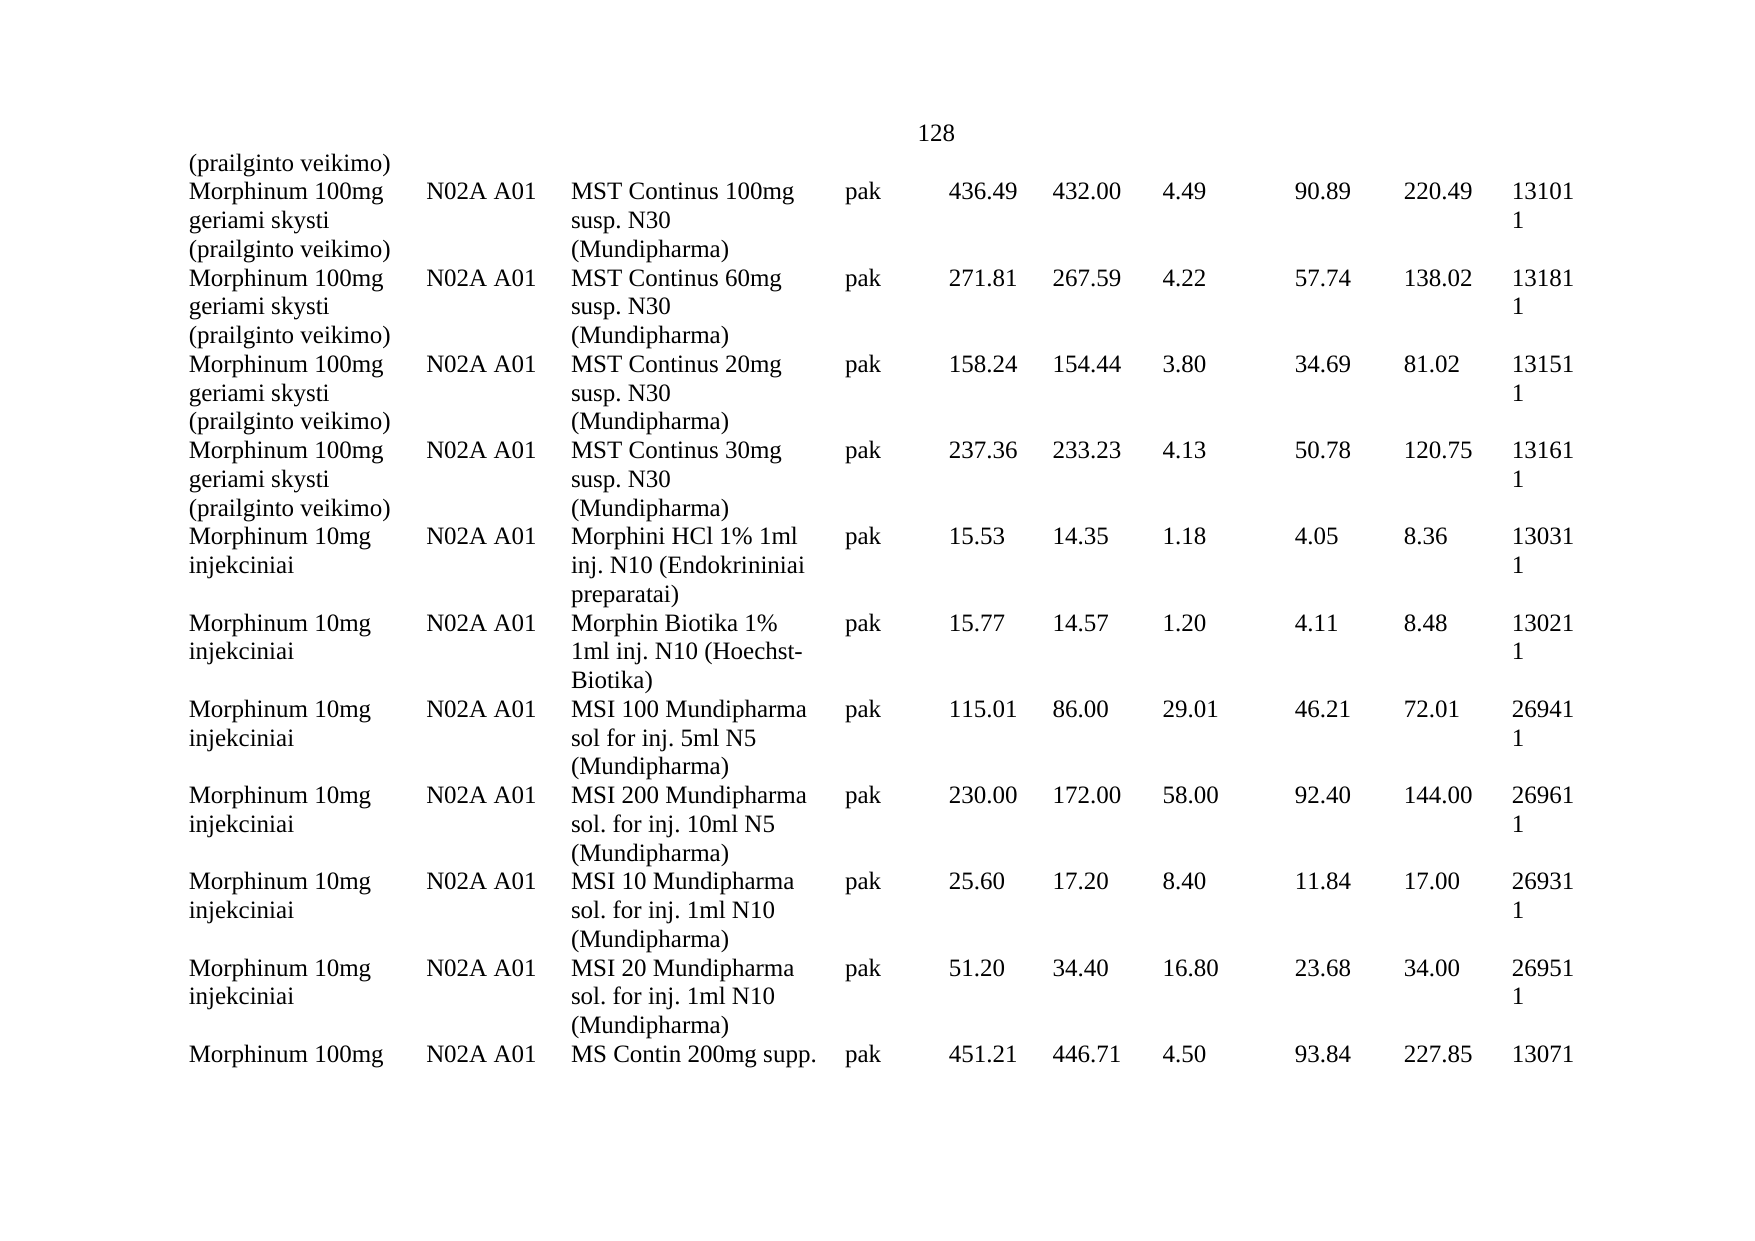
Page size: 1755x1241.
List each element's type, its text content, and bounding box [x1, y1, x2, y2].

table_cell N02A A01 [415, 263, 559, 349]
table_cell 58.00 [1151, 780, 1283, 866]
table_cell pak [834, 866, 937, 953]
table_cell N02A A01 [415, 866, 559, 953]
table_cell 271.81 [938, 263, 1041, 349]
table_cell 4.11 [1283, 608, 1392, 694]
table_cell pak [834, 608, 937, 694]
table_cell [1041, 148, 1151, 176]
table_cell Morphinum 100mg geriami skysti (prailginto veikimo) [177, 435, 415, 521]
table_cell 269611 [1500, 780, 1589, 866]
table_cell 57.74 [1283, 263, 1392, 349]
table_cell [1589, 263, 1595, 349]
table_cell 50.78 [1283, 435, 1392, 521]
table_cell 4.13 [1151, 435, 1283, 521]
table_cell [1589, 608, 1595, 694]
table_cell Morphin Biotika 1% 1ml inj. N10 (Hoechst-Biotika) [560, 608, 833, 694]
table_cell 4.50 [1151, 1039, 1283, 1068]
table_cell 14.35 [1041, 521, 1151, 608]
table_cell 13071 [1500, 1039, 1589, 1068]
table_cell 90.89 [1283, 176, 1392, 263]
table_cell [1589, 780, 1595, 866]
table_cell MST Continus 30mg susp. N30 (Mundipharma) [560, 435, 833, 521]
table_cell N02A A01 [415, 521, 559, 608]
table_cell 230.00 [938, 780, 1041, 866]
table_cell 34.69 [1283, 349, 1392, 435]
table_cell 220.49 [1393, 176, 1500, 263]
table_cell 72.01 [1393, 694, 1500, 780]
table_cell Morphinum 10mg injekciniai [177, 780, 415, 866]
table_cell 1.20 [1151, 608, 1283, 694]
table_cell 14.57 [1041, 608, 1151, 694]
table_cell [1589, 148, 1595, 176]
table_cell [1589, 521, 1595, 608]
table_cell MST Continus 20mg susp. N30 (Mundipharma) [560, 349, 833, 435]
table_cell 269311 [1500, 866, 1589, 953]
table_cell 16.80 [1151, 953, 1283, 1039]
table_cell [1283, 148, 1392, 176]
table_cell [834, 148, 937, 176]
table_cell 138.02 [1393, 263, 1500, 349]
table_cell 144.00 [1393, 780, 1500, 866]
table_cell pak [834, 349, 937, 435]
table_cell 34.40 [1041, 953, 1151, 1039]
table_cell 158.24 [938, 349, 1041, 435]
table_cell pak [834, 1039, 937, 1068]
table_cell 131011 [1500, 176, 1589, 263]
table_cell N02A A01 [415, 1039, 559, 1068]
table_cell [1589, 866, 1595, 953]
table_cell 172.00 [1041, 780, 1151, 866]
table_cell 4.22 [1151, 263, 1283, 349]
table_cell 34.00 [1393, 953, 1500, 1039]
table_cell [1393, 148, 1500, 176]
table_cell Morphini HCl 1% 1ml inj. N10 (Endokrininiai preparatai) [560, 521, 833, 608]
table_cell 23.68 [1283, 953, 1392, 1039]
table_cell 130311 [1500, 521, 1589, 608]
table_cell [1589, 435, 1595, 521]
table_cell 81.02 [1393, 349, 1500, 435]
table_cell [1151, 148, 1283, 176]
table_cell MS Contin 200mg supp. [560, 1039, 833, 1068]
table_cell 267.59 [1041, 263, 1151, 349]
table_cell 8.40 [1151, 866, 1283, 953]
table_cell 8.48 [1393, 608, 1500, 694]
table_cell MSI 100 Mundipharma sol for inj. 5ml N5 (Mundipharma) [560, 694, 833, 780]
table_cell N02A A01 [415, 608, 559, 694]
table_cell Morphinum 100mg geriami skysti (prailginto veikimo) [177, 263, 415, 349]
table_cell 25.60 [938, 866, 1041, 953]
table_cell N02A A01 [415, 780, 559, 866]
table_cell 15.53 [938, 521, 1041, 608]
table_cell [1589, 694, 1595, 780]
table_cell Morphinum 100mg [177, 1039, 415, 1068]
table_cell 131611 [1500, 435, 1589, 521]
table_cell [1589, 349, 1595, 435]
table_cell 130211 [1500, 608, 1589, 694]
table_cell 4.49 [1151, 176, 1283, 263]
table_cell [560, 148, 833, 176]
table_cell Morphinum 10mg injekciniai [177, 521, 415, 608]
table_cell MSI 10 Mundipharma sol. for inj. 1ml N10 (Mundipharma) [560, 866, 833, 953]
table_cell 46.21 [1283, 694, 1392, 780]
table_cell N02A A01 [415, 953, 559, 1039]
table_cell 227.85 [1393, 1039, 1500, 1068]
table_cell [415, 148, 559, 176]
table_cell [938, 148, 1041, 176]
table_cell 269511 [1500, 953, 1589, 1039]
table_cell [1589, 176, 1595, 263]
table_cell 92.40 [1283, 780, 1392, 866]
table_cell N02A A01 [415, 176, 559, 263]
table_cell pak [834, 263, 937, 349]
table_cell 29.01 [1151, 694, 1283, 780]
table_cell Morphinum 10mg injekciniai [177, 608, 415, 694]
table_cell 17.00 [1393, 866, 1500, 953]
table_cell pak [834, 435, 937, 521]
table_cell Morphinum 10mg injekciniai [177, 694, 415, 780]
table_cell [1589, 953, 1595, 1039]
table_cell 131511 [1500, 349, 1589, 435]
table_cell [1500, 148, 1589, 176]
table_cell pak [834, 780, 937, 866]
table_cell N02A A01 [415, 694, 559, 780]
table_cell 154.44 [1041, 349, 1151, 435]
table_cell 8.36 [1393, 521, 1500, 608]
table_cell 432.00 [1041, 176, 1151, 263]
table_cell 11.84 [1283, 866, 1392, 953]
table_cell 115.01 [938, 694, 1041, 780]
table_cell pak [834, 521, 937, 608]
table_cell 446.71 [1041, 1039, 1151, 1068]
table_cell 86.00 [1041, 694, 1151, 780]
table_cell Morphinum 10mg injekciniai [177, 866, 415, 953]
table_cell 436.49 [938, 176, 1041, 263]
table_cell 17.20 [1041, 866, 1151, 953]
table_cell N02A A01 [415, 435, 559, 521]
table_cell MST Continus 100mg susp. N30 (Mundipharma) [560, 176, 833, 263]
table_cell 15.77 [938, 608, 1041, 694]
table_cell 269411 [1500, 694, 1589, 780]
table_cell Morphinum 100mg geriami skysti (prailginto veikimo) [177, 176, 415, 263]
table_cell 131811 [1500, 263, 1589, 349]
table_cell pak [834, 176, 937, 263]
table_cell [1589, 1039, 1595, 1068]
table_cell pak [834, 694, 937, 780]
table_cell 4.05 [1283, 521, 1392, 608]
table_cell 51.20 [938, 953, 1041, 1039]
table_cell N02A A01 [415, 349, 559, 435]
table_cell 237.36 [938, 435, 1041, 521]
table_cell Morphinum 100mg geriami skysti (prailginto veikimo) [177, 349, 415, 435]
table_cell MSI 20 Mundipharma sol. for inj. 1ml N10 (Mundipharma) [560, 953, 833, 1039]
table_cell Morphinum 10mg injekciniai [177, 953, 415, 1039]
table_cell 3.80 [1151, 349, 1283, 435]
table_cell pak [834, 953, 937, 1039]
table_cell 120.75 [1393, 435, 1500, 521]
table_cell 1.18 [1151, 521, 1283, 608]
table_cell MST Continus 60mg susp. N30 (Mundipharma) [560, 263, 833, 349]
table_cell 93.84 [1283, 1039, 1392, 1068]
table_cell (prailginto veikimo) [177, 148, 415, 176]
table_cell 233.23 [1041, 435, 1151, 521]
table_cell MSI 200 Mundipharma sol. for inj. 10ml N5 (Mundipharma) [560, 780, 833, 866]
table_cell 451.21 [938, 1039, 1041, 1068]
